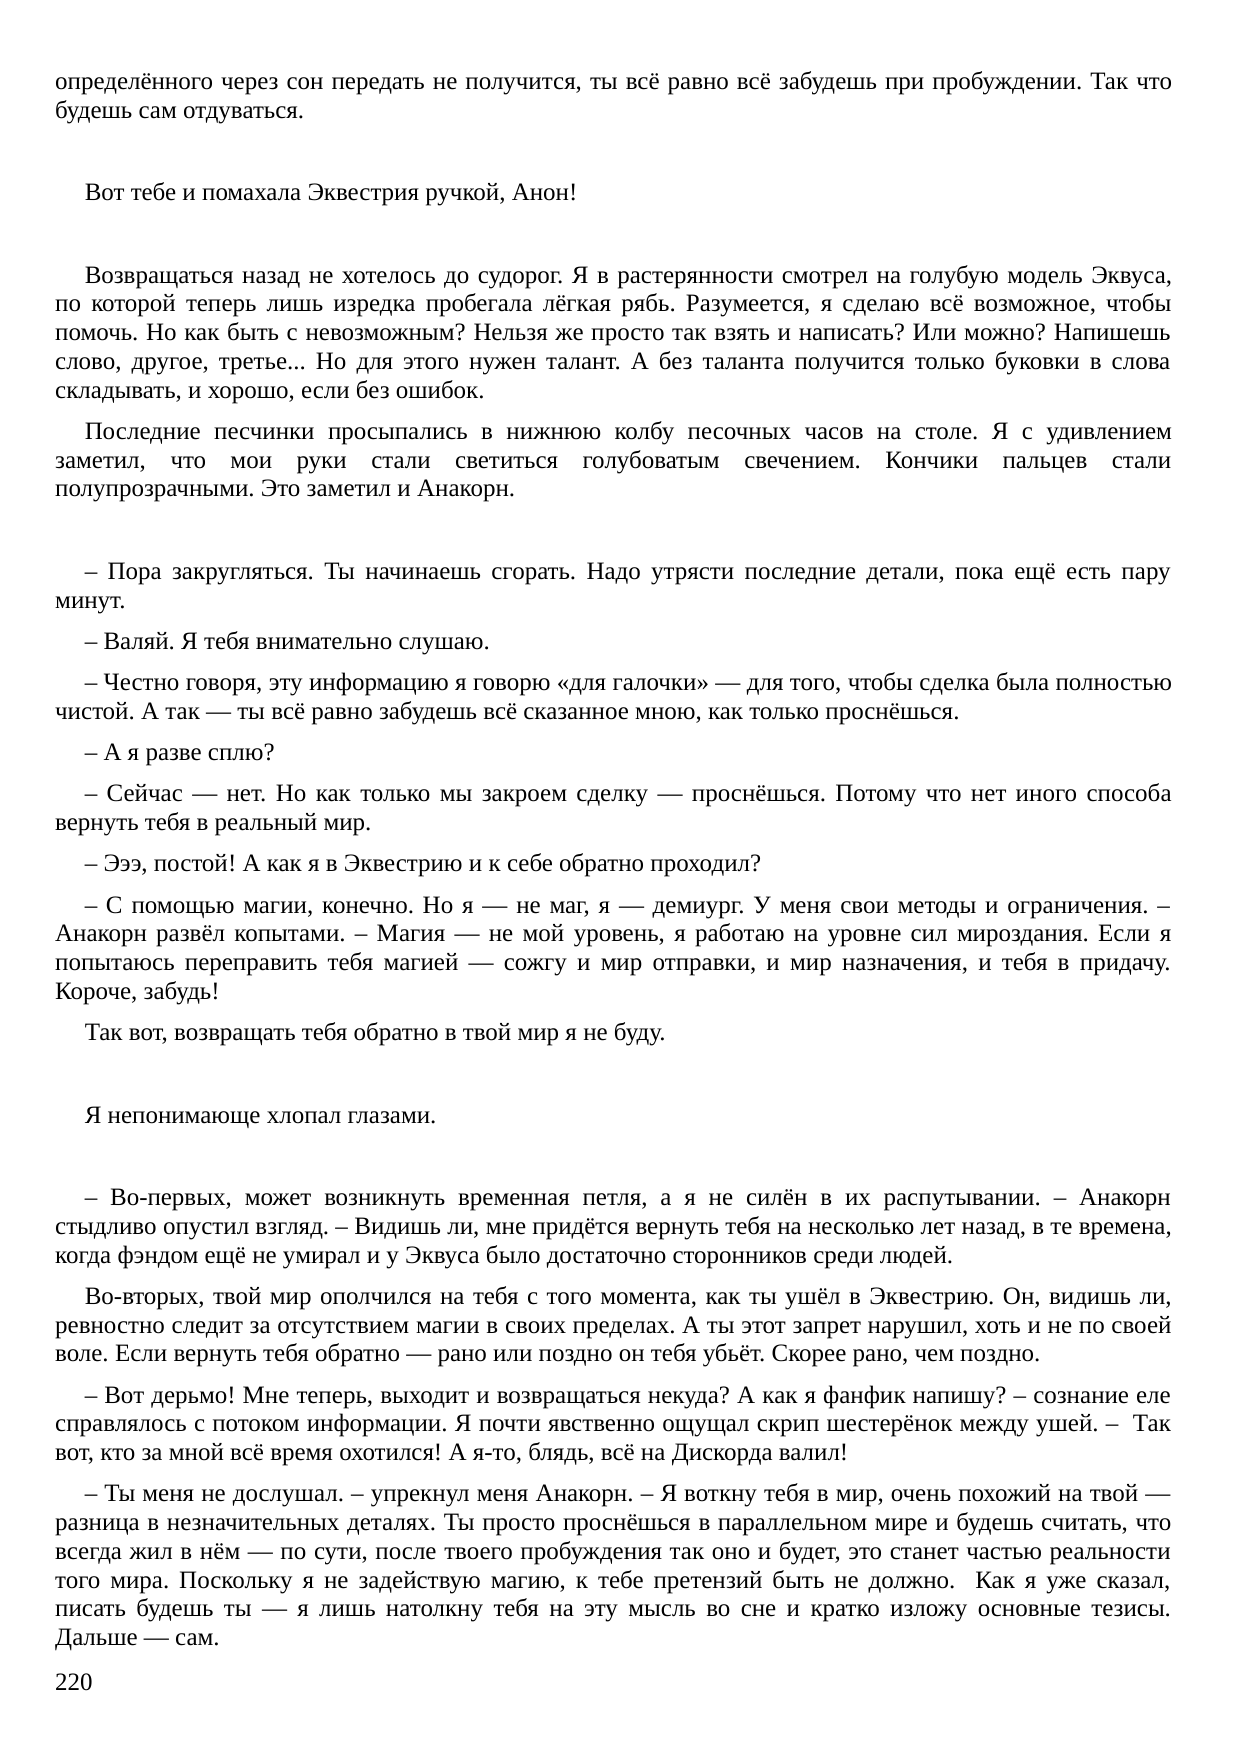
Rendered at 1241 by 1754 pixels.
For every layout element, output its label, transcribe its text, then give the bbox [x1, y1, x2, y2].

text – Честно говоря, эту информацию я говорю «для галочки» — для того, чтобы сделка была полностью чистой. А так — ты всё равно забудешь всё сказанное мною, как только проснёшься. [55, 667, 1173, 725]
text – Ты меня не дослушал. – упрекнул меня Анакорн. – Я воткну тебя в мир, очень похожий на твой — разница в незначительных деталях. Ты просто проснёшься в параллельном мире и будешь считать, что всегда жил в нём — по сути, после твоего пробуждения так оно и будет, это станет частью реальности того мира. Поскольку я не задействую магию, к тебе претензий быть не должно. Как я уже сказал, писать будешь ты — я лишь натолкну тебя на эту мысль во сне и кратко изложу основные тезисы. Дальше — сам. [55, 1478, 1173, 1651]
text Возвращаться назад не хотелось до судорог. Я в растерянности смотрел на голубую модель Эквуса, по которой теперь лишь изредка пробегала лёгкая рябь. Разумеется, я сделаю всё возможное, чтобы помочь. Но как быть с невозможным? Нельзя же просто так взять и написать? Или можно? Напишешь слово, другое, третье... Но для этого нужен талант. А без таланта получится только буковки в слова складывать, и хорошо, если без ошибок. [55, 260, 1173, 403]
text – Пора закругляться. Ты начинаешь сгорать. Надо утрясти последние детали, пока ещё есть пару минут. [55, 556, 1173, 613]
text определённого через сон передать не получится, ты всё равно всё забудешь при пробуждении. Так что будешь сам отдуваться. [55, 66, 1173, 123]
text Последние песчинки просыпались в нижнюю колбу песочных часов на столе. Я с удивлением заметил, что мои руки стали светиться голубоватым свечением. Кончики пальцев стали полупрозрачными. Это заметил и Анакорн. [55, 416, 1173, 502]
text – Валяй. Я тебя внимательно слушаю. [55, 626, 1173, 655]
text – Эээ, постой! А как я в Эквестрию и к себе обратно проходил? [55, 848, 1173, 877]
text – Вот дерьмо! Мне теперь, выходит и возвращаться некуда? А как я фанфик напишу? – сознание еле справлялось с потоком информации. Я почти явственно ощущал скрип шестерёнок между ушей. – Так вот, кто за мной всё время охотился! А я-то, блядь, всё на Дискорда валил! [55, 1380, 1173, 1466]
text Я непонимающе хлопал глазами. [55, 1100, 1173, 1128]
text Вот тебе и помахала Эквестрия ручкой, Анон! [55, 177, 1173, 206]
text – Сейчас — нет. Но как только мы закроем сделку — проснёшься. Потому что нет иного способа вернуть тебя в реальный мир. [55, 778, 1173, 836]
text – А я разве сплю? [55, 737, 1173, 766]
text – Во-первых, может возникнуть временная петля, а я не силён в их распутывании. – Анакорн стыдливо опустил взгляд. – Видишь ли, мне придётся вернуть тебя на несколько лет назад, в те времена, когда фэндом ещё не умирал и у Эквуса было достаточно сторонников среди людей. [55, 1182, 1173, 1268]
text Во-вторых, твой мир ополчился на тебя с того момента, как ты ушёл в Эквестрию. Он, видишь ли, ревностно следит за отсутствием магии в своих пределах. А ты этот запрет нарушил, хоть и не по своей воле. Если вернуть тебя обратно — рано или поздно он тебя убьёт. Скорее рано, чем поздно. [55, 1281, 1173, 1367]
text Так вот, возвращать тебя обратно в твой мир я не буду. [55, 1017, 1173, 1046]
text – С помощью магии, конечно. Но я — не маг, я — демиург. У меня свои методы и ограничения. – Анакорн развёл копытами. – Магия — не мой уровень, я работаю на уровне сил мироздания. Если я попытаюсь переправить тебя магией — сожгу и мир отправки, и мир назначения, и тебя в придачу. Короче, забудь! [55, 890, 1173, 1005]
